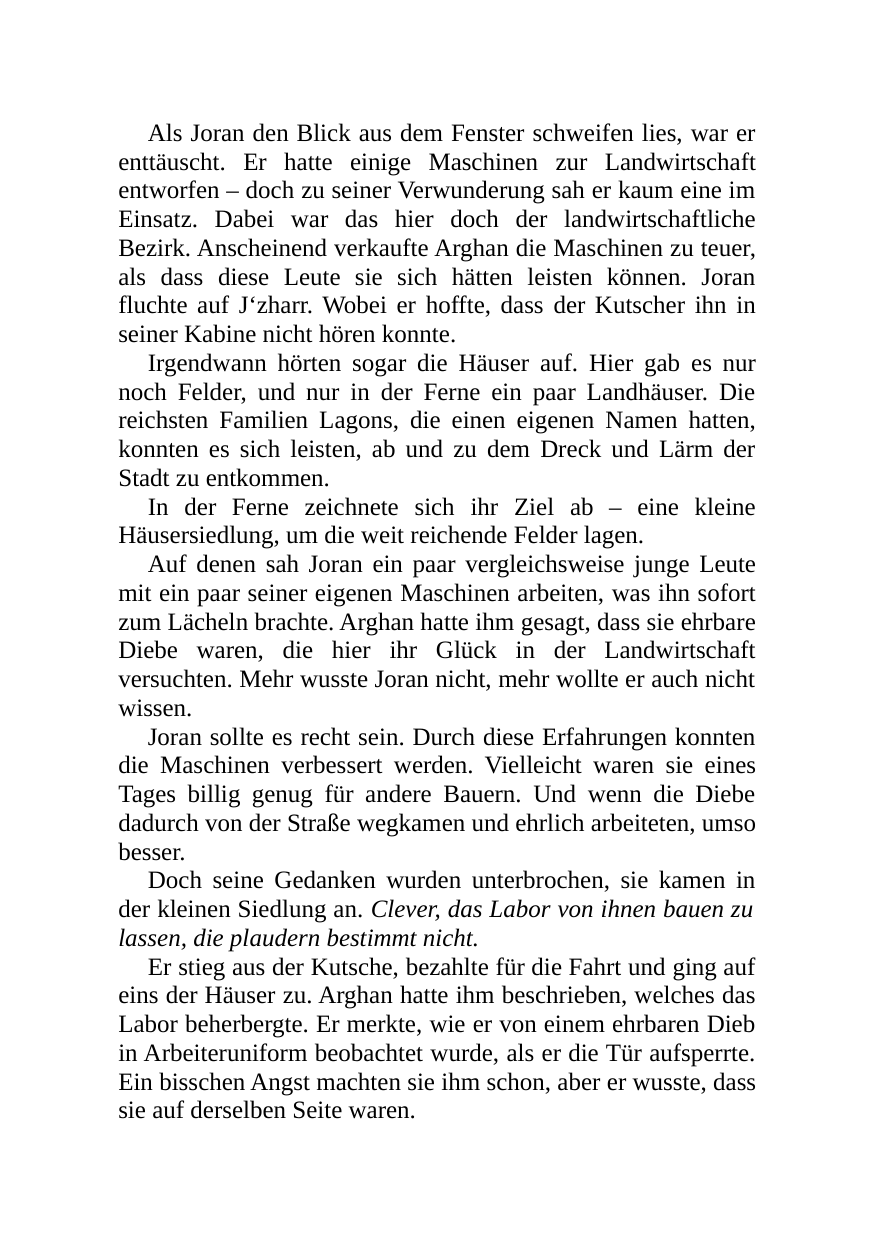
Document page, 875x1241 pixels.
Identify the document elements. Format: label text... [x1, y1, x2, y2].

text Irgendwann hörten sogar die Häuser auf. Hier gab es nur noch Felder, und nur in der Ferne ein paar Landhäuser. Die reichsten Familien Lagons, die einen eigenen Namen hatten, konnten es sich leisten, ab und zu dem Dreck und Lärm der Stadt zu entkommen. [118, 348, 756, 492]
text Er stieg aus der Kutsche, bezahlte für die Fahrt und ging auf eins der Häuser zu. Arghan hatte ihm beschrieben, welches das Labor beherbergte. Er merkte, wie er von einem ehrbaren Dieb in Arbeiteruniform beobachtet wurde, als er die Tür aufsperrte. Ein bisschen Angst machten sie ihm schon, aber er wusste, dass sie auf derselben Seite waren. [118, 952, 756, 1124]
text Als Joran den Blick aus dem Fenster schweifen lies, war er enttäuscht. Er hatte einige Maschinen zur Landwirtschaft entworfen – doch zu seiner Verwunderung sah er kaum eine im Einsatz. Dabei war das hier doch der landwirtschaftliche Bezirk. Anscheinend verkaufte Arghan die Maschinen zu teuer, als dass diese Leute sie sich hätten leisten können. Joran fluchte auf J‘zharr. Wobei er hoffte, dass der Kutscher ihn in seiner Kabine nicht hören konnte. [118, 118, 756, 348]
text In der Ferne zeichnete sich ihr Ziel ab – eine kleine Häusersiedlung, um die weit reichende Felder lagen. [118, 492, 756, 549]
text Joran sollte es recht sein. Durch diese Erfahrungen konnten die Maschinen verbessert werden. Vielleicht waren sie eines Tages billig genug für andere Bauern. Und wenn die Diebe dadurch von der Straße wegkamen und ehrlich arbeiteten, umso besser. [118, 722, 756, 866]
text Doch seine Gedanken wurden unterbrochen, sie kamen in der kleinen Siedlung an. Clever, das Labor von ihnen bauen zu lassen, die plaudern bestimmt nicht. [118, 866, 756, 952]
text Auf denen sah Joran ein paar vergleichsweise junge Leute mit ein paar seiner eigenen Maschinen arbeiten, was ihn sofort zum Lächeln brachte. Arghan hatte ihm gesagt, dass sie ehrbare Diebe waren, die hier ihr Glück in der Landwirtschaft versuchten. Mehr wusste Joran nicht, mehr wollte er auch nicht wissen. [118, 549, 756, 722]
